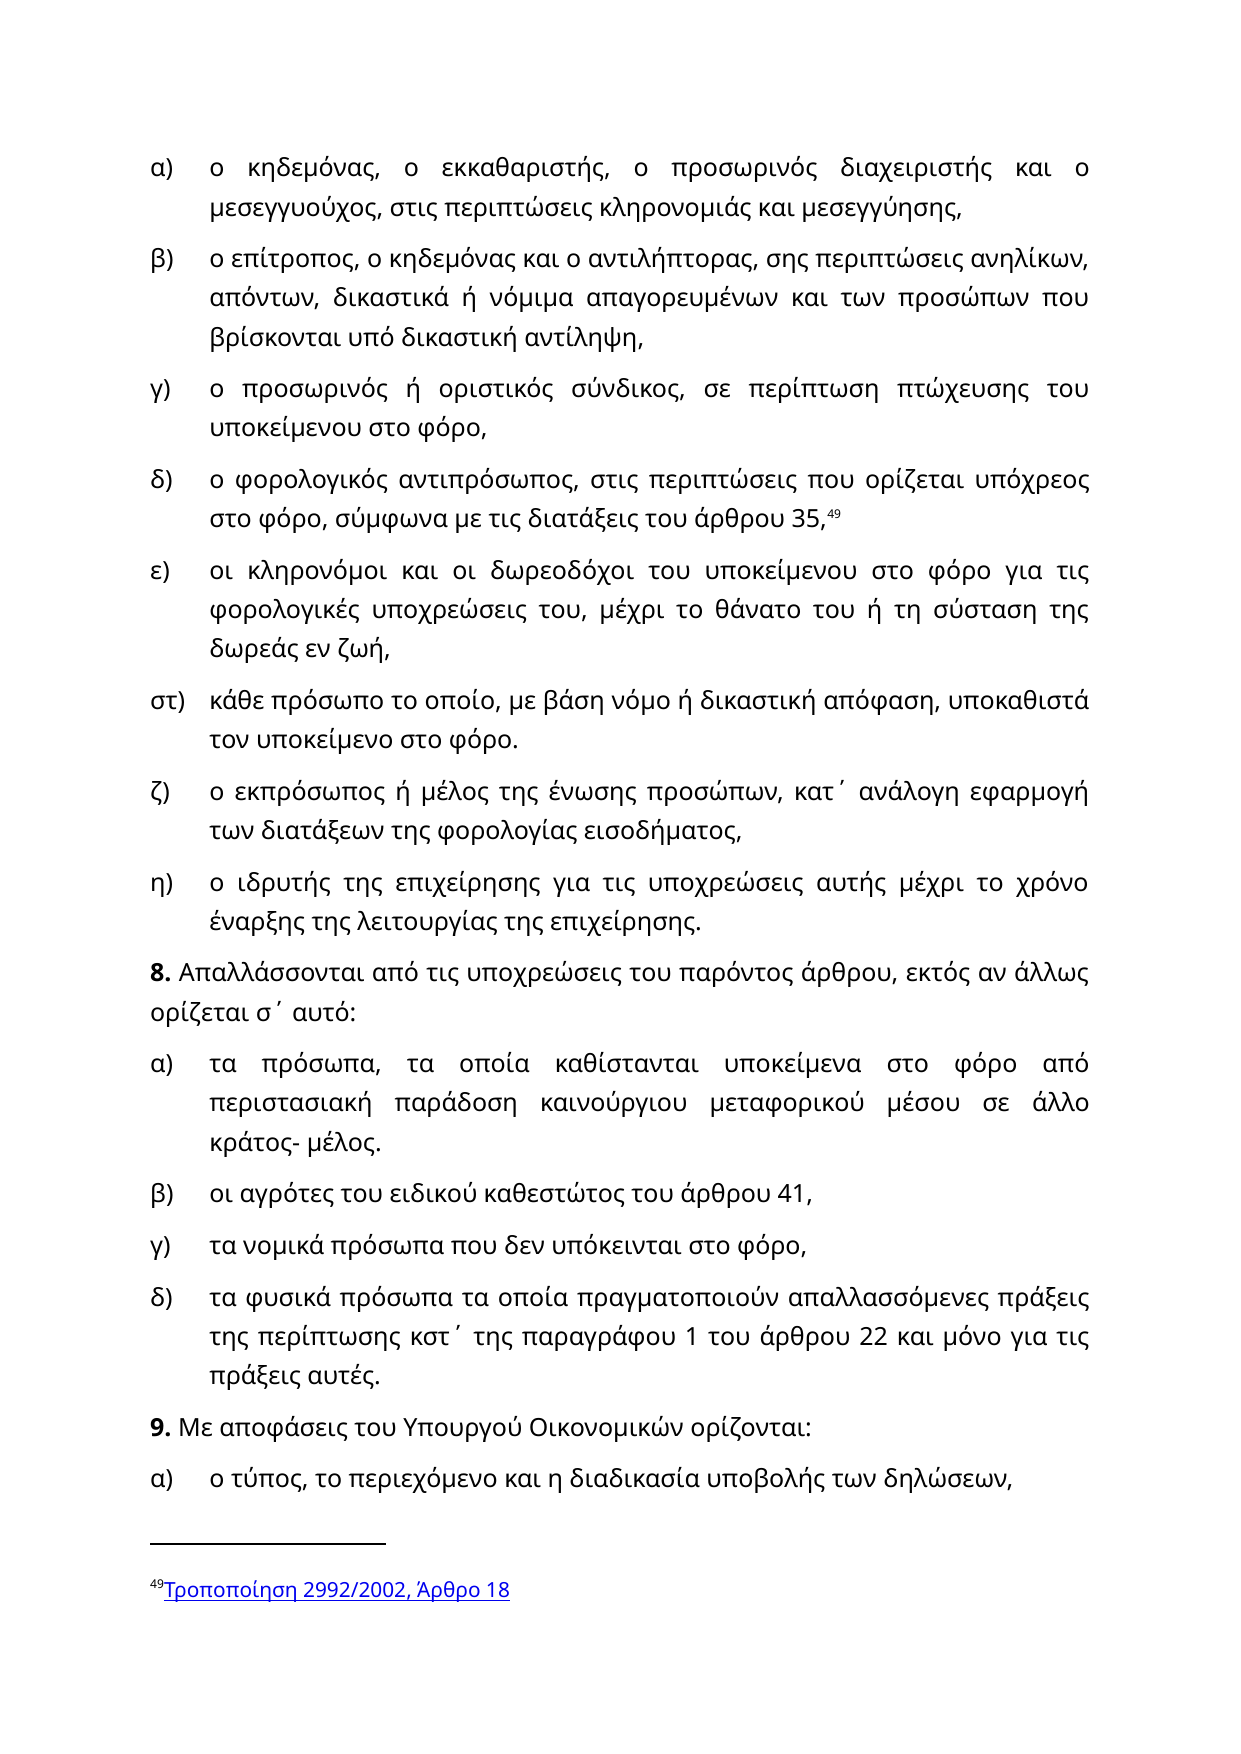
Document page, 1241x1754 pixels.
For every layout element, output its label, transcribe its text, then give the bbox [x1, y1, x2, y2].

list δ) ο φορολογικός αντιπρόσωπος, στις περιπτώσεις που ορίζεται υπόχρεος στο φόρο, σύμφωνα με τις διατάξεις του άρθρου 35, [150, 462, 1090, 535]
list στ) κάθε πρόσωπο το οποίο, με βάση νόμο ή δικαστική απόφαση, υποκαθιστά τον υποκείμενο στο φόρο. [150, 682, 1090, 756]
list α) τα πρόσωπα, τα οποία καθίστανται υποκείμενα στο φόρο από περιστασιακή παράδοση καινούργιου μεταφορικού μέσου σε άλλο κράτος- μέλος. [150, 1046, 1090, 1158]
list α) ο τύπος, το περιεχόμενο και η διαδικασία υποβολής των δηλώσεων, [150, 1461, 1090, 1495]
list δ) τα φυσικά πρόσωπα τα οποία πραγματοποιούν απαλλασσόμενες πράξεις της περίπτωσης κστ΄ της παραγράφου 1 του άρθρου 22 και μόνο για τις πράξεις αυτές. [150, 1279, 1090, 1392]
text 8. Απαλλάσσονται από τις υποχρεώσεις του παρόντος άρθρου, εκτός αν άλλως ορίζεται σ΄ αυτό: [150, 955, 1090, 1028]
list γ) τα νομικά πρόσωπα που δεν υπόκεινται στο φόρο, [150, 1227, 1090, 1262]
text Τροποποίηση 2992/2002, Άρθρο 18 [150, 1576, 1090, 1604]
list η) ο ιδρυτής της επιχείρησης για τις υποχρεώσεις αυτής μέχρι το χρόνο έναρξης της λειτουργίας της επιχείρησης. [150, 864, 1090, 937]
list γ) ο προσωρινός ή οριστικός σύνδικος, σε περίπτωση πτώχευσης του υποκείμενου στο φόρο, [150, 371, 1090, 444]
list β) ο επίτροπος, ο κηδεμόνας και ο αντιλήπτορας, σης περιπτώσεις ανηλίκων, απόντων, δικαστικά ή νόμιμα απαγορευμένων και των προσώπων που βρίσκονται υπό δικαστική αντίληψη, [150, 241, 1090, 353]
list ζ) ο εκπρόσωπος ή μέλος της ένωσης προσώπων, κατ΄ ανάλογη εφαρμογή των διατάξεων της φορολογίας εισοδήματος, [150, 773, 1090, 847]
text 9. Με αποφάσεις του Υπουργού Οικονομικών ορίζονται: [150, 1409, 1090, 1443]
list β) οι αγρότες του ειδικού καθεστώτος του άρθρου 41, [150, 1176, 1090, 1210]
list α) ο κηδεμόνας, ο εκκαθαριστής, ο προσωρινός διαχειριστής και ο μεσεγγυούχος, στις περιπτώσεις κληρονομιάς και μεσεγγύησης, [150, 150, 1090, 223]
list ε) οι κληρονόμοι και οι δωρεοδόχοι του υποκείμενου στο φόρο για τις φορολογικές υποχρεώσεις του, μέχρι το θάνατο του ή τη σύσταση της δωρεάς εν ζωή, [150, 552, 1090, 665]
